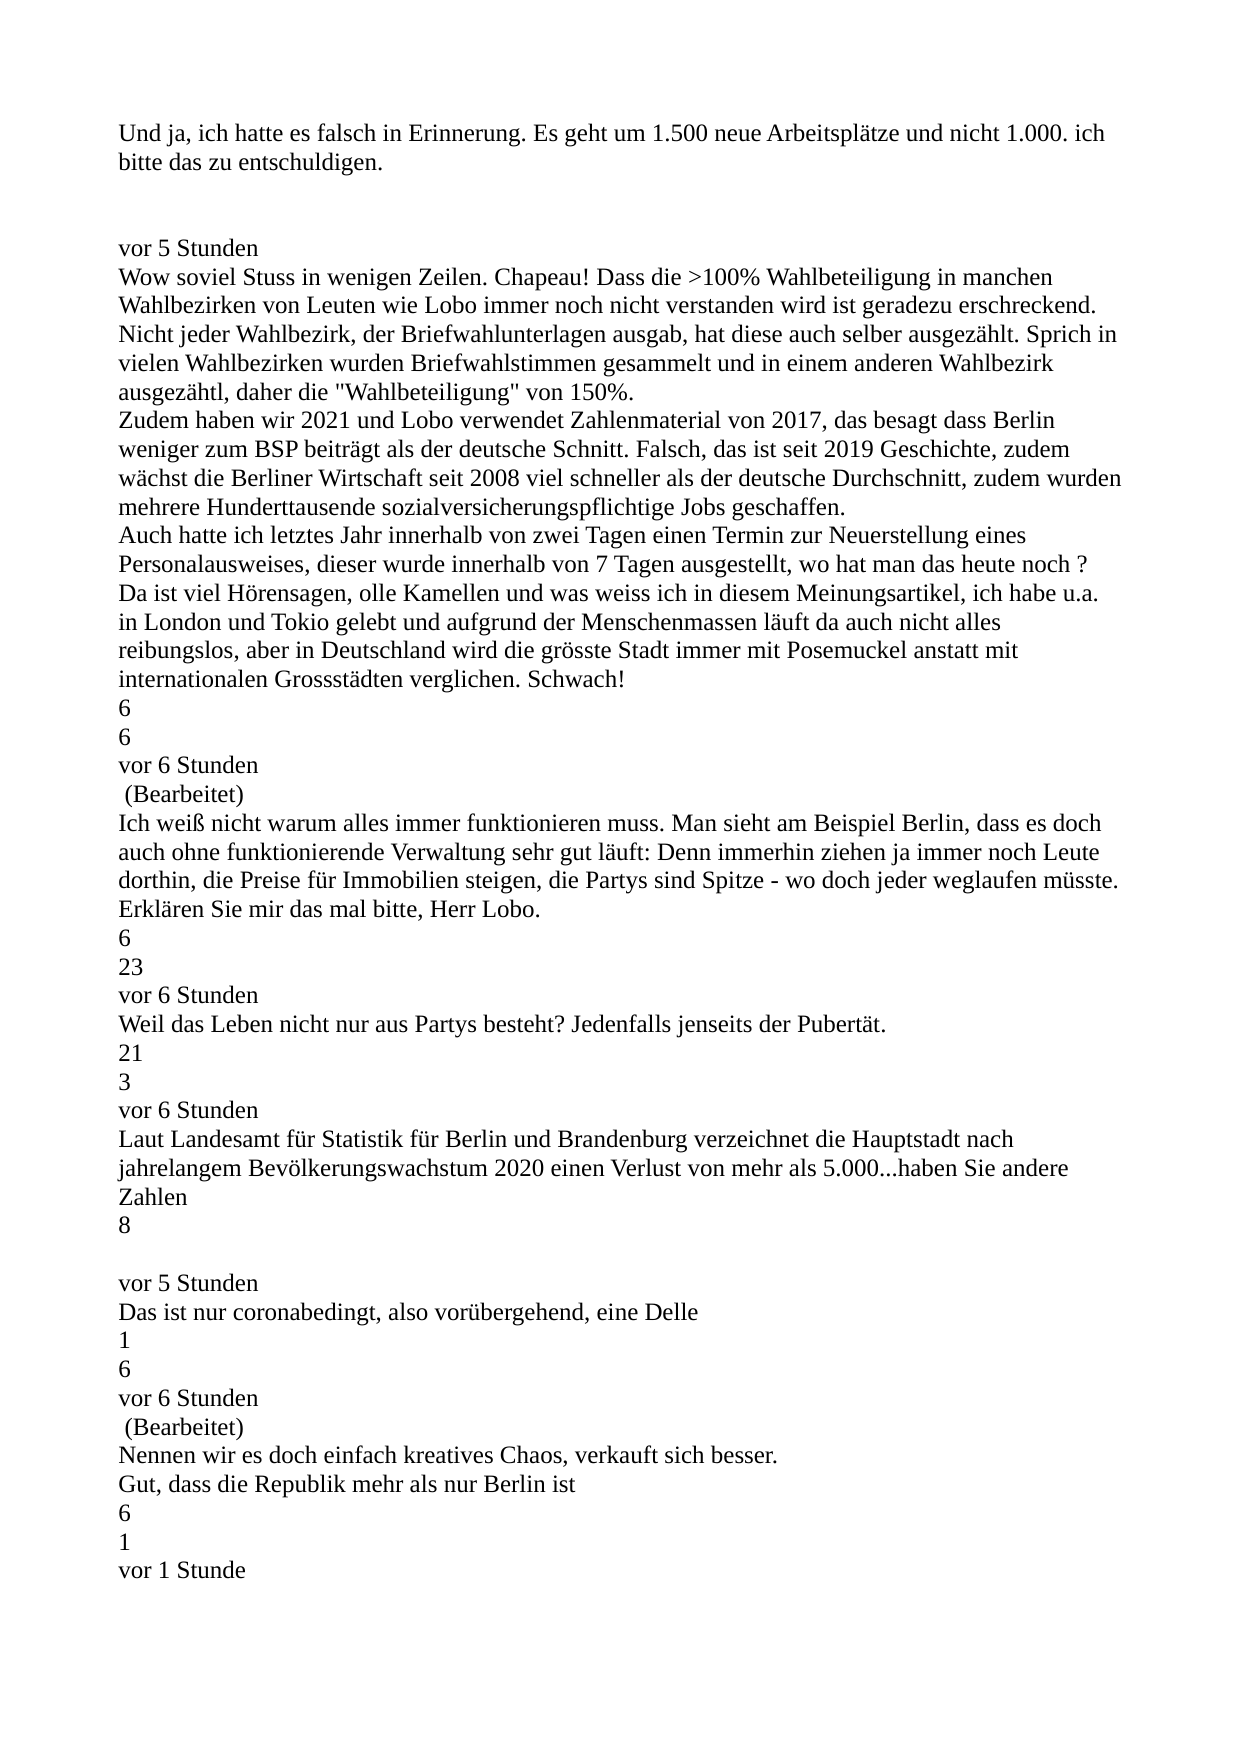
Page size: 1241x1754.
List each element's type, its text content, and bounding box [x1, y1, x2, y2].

text Laut Landesamt für Statistik für Berlin und Brandenburg verzeichnet die Hauptstadt nach jahrelangem Bevölkerungswachstum 2020 einen Verlust von mehr als 5.000...haben Sie andere Zahlen [118, 1124, 1122, 1211]
text 6 [118, 722, 1122, 751]
text 6 [118, 693, 1122, 722]
text vor 6 Stunden [118, 1096, 1122, 1124]
text 1 [118, 1527, 1122, 1556]
text vor 5 Stunden [118, 1268, 1122, 1297]
text Zudem haben wir 2021 und Lobo verwendet Zahlenmaterial von 2017, das besagt dass Berlin weniger zum BSP beiträgt als der deutsche Schnitt. Falsch, das ist seit 2019 Geschichte, zudem wächst die Berliner Wirtschaft seit 2008 viel schneller als der deutsche Durchschnitt, zudem wurden mehrere Hunderttausende sozialversicherungspflichtige Jobs geschaffen. [118, 406, 1122, 521]
text 8 [118, 1211, 1122, 1239]
text Nennen wir es doch einfach kreatives Chaos, verkauft sich besser. [118, 1441, 1122, 1469]
text Da ist viel Hörensagen, olle Kamellen und was weiss ich in diesem Meinungsartikel, ich habe u.a. in London und Tokio gelebt und aufgrund der Menschenmassen läuft da auch nicht alles reibungslos, aber in Deutschland wird die grösste Stadt immer mit Posemuckel anstatt mit internationalen Grossstädten verglichen. Schwach! [118, 578, 1122, 693]
text Auch hatte ich letztes Jahr innerhalb von zwei Tagen einen Termin zur Neuerstellung eines Personalausweises, dieser wurde innerhalb von 7 Tagen ausgestellt, wo hat man das heute noch ? [118, 521, 1122, 578]
text vor 6 Stunden [118, 1383, 1122, 1412]
text Gut, dass die Republik mehr als nur Berlin ist [118, 1469, 1122, 1498]
text (Bearbeitet) [118, 779, 1122, 808]
text 23 [118, 952, 1122, 981]
text Wow soviel Stuss in wenigen Zeilen. Chapeau! Dass die >100% Wahlbeteiligung in manchen Wahlbezirken von Leuten wie Lobo immer noch nicht verstanden wird ist geradezu erschreckend. Nicht jeder Wahlbezirk, der Briefwahlunterlagen ausgab, hat diese auch selber ausgezählt. Sprich in vielen Wahlbezirken wurden Briefwahlstimmen gesammelt und in einem anderen Wahlbezirk ausgezähtl, daher die "Wahlbeteiligung" von 150%. [118, 262, 1122, 406]
text 21 [118, 1038, 1122, 1067]
text 6 [118, 923, 1122, 952]
text Ich weiß nicht warum alles immer funktionieren muss. Man sieht am Beispiel Berlin, dass es doch auch ohne funktionierende Verwaltung sehr gut läuft: Denn immerhin ziehen ja immer noch Leute dorthin, die Preise für Immobilien steigen, die Partys sind Spitze - wo doch jeder weglaufen müsste. Erklären Sie mir das mal bitte, Herr Lobo. [118, 808, 1122, 923]
text 1 [118, 1326, 1122, 1354]
text vor 5 Stunden [118, 233, 1122, 262]
text vor 6 Stunden [118, 751, 1122, 779]
text vor 6 Stunden [118, 981, 1122, 1009]
text (Bearbeitet) [118, 1412, 1122, 1441]
text Weil das Leben nicht nur aus Partys besteht? Jedenfalls jenseits der Pubertät. [118, 1009, 1122, 1038]
text 6 [118, 1354, 1122, 1383]
text Das ist nur coronabedingt, also vorübergehend, eine Delle [118, 1297, 1122, 1326]
text 6 [118, 1498, 1122, 1527]
text 3 [118, 1067, 1122, 1096]
text Und ja, ich hatte es falsch in Erinnerung. Es geht um 1.500 neue Arbeitsplätze und nicht 1.000. ich bitte das zu entschuldigen. [118, 118, 1122, 176]
text vor 1 Stunde [118, 1556, 1122, 1584]
